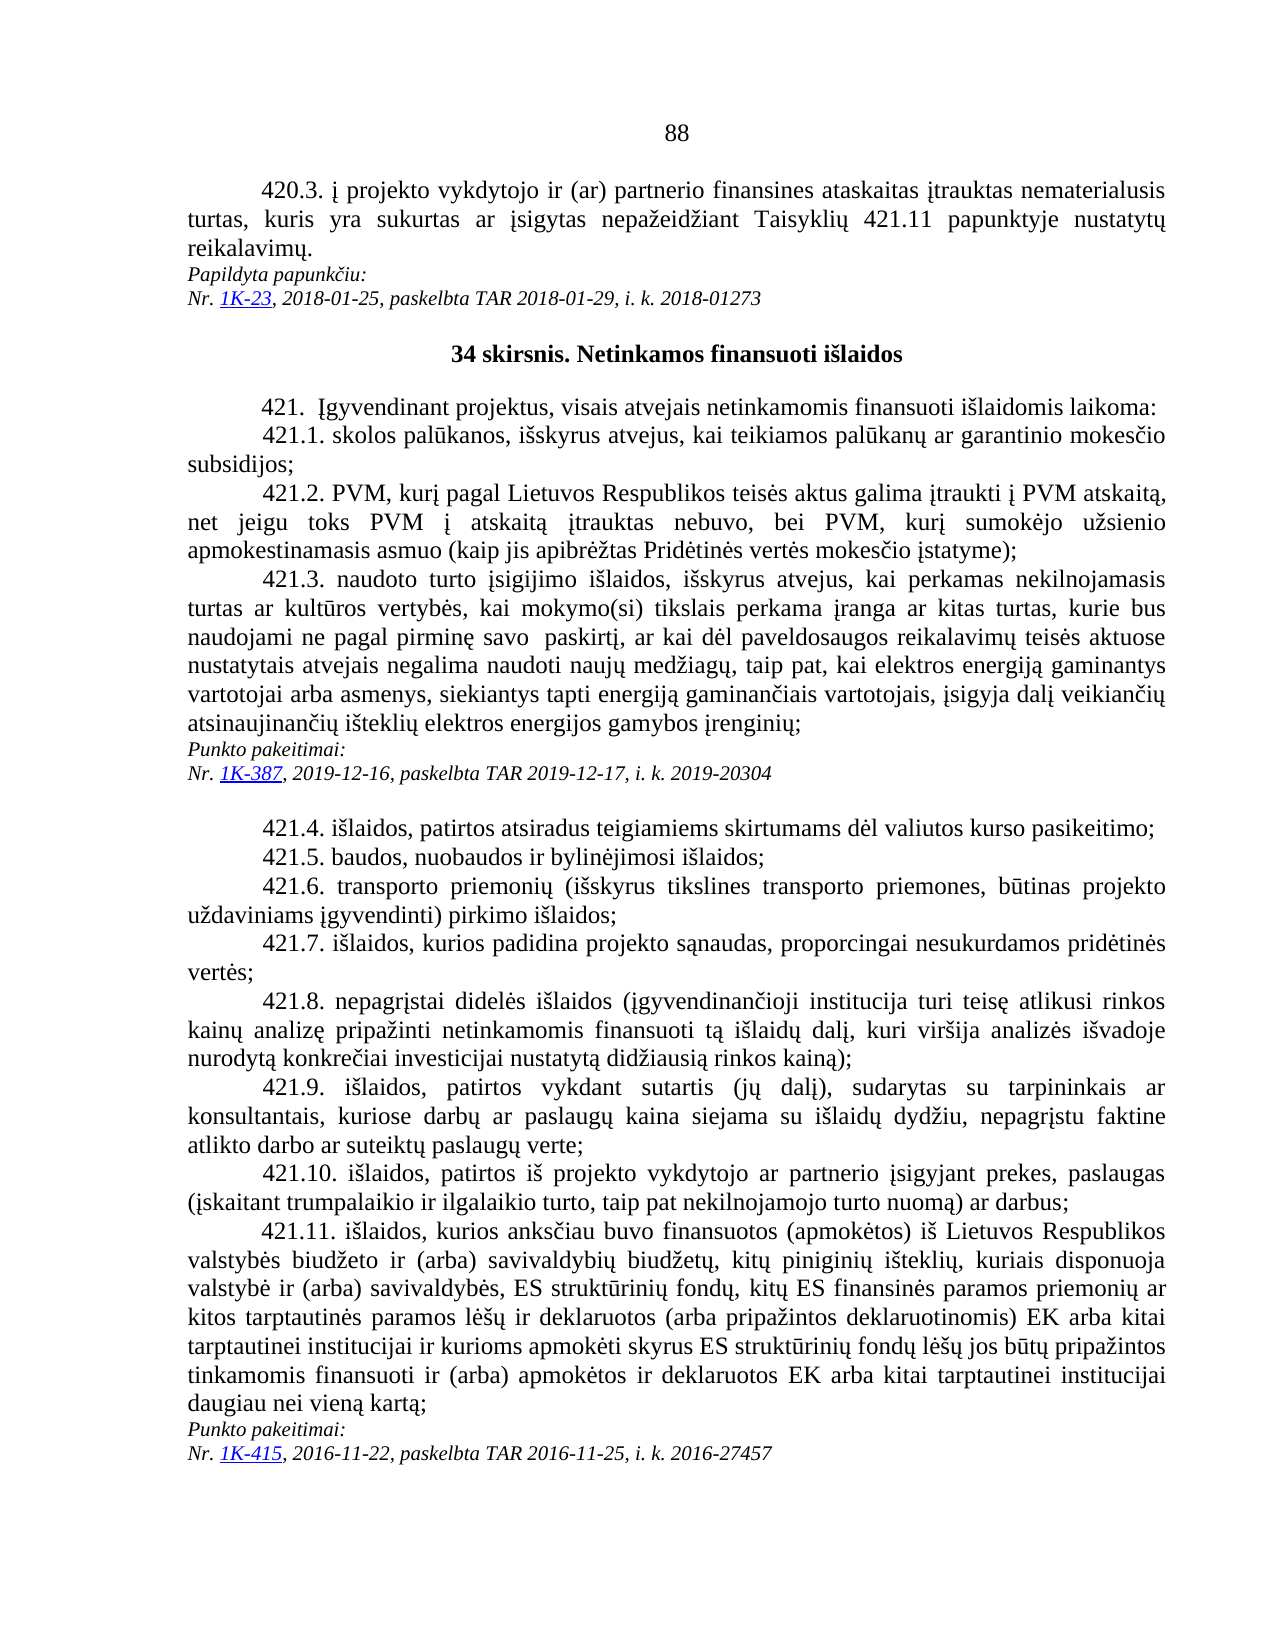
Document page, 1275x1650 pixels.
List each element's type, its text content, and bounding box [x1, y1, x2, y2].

text 421.1. skolos palūkanos, išskyrus atvejus, kai teikiamos palūkanų ar garantinio mokesčio subsidijos; [187, 420, 1167, 478]
text 421.7. išlaidos, kurios padidina projekto sąnaudas, proporcingai nesukurdamos pridėtinės vertės; [187, 928, 1167, 986]
subtitle 34 skirsnis. Netinkamos finansuoti išlaidos [246, 339, 1107, 367]
text 421.11. išlaidos, kurios anksčiau buvo finansuotos (apmokėtos) iš Lietuvos Respublikos valstybės biudžeto ir (arba) savivaldybių biudžetų, kitų piniginių išteklių, kuriais disponuoja valstybė ir (arba) savivaldybės, ES struktūrinių fondų, kitų ES finansinės paramos priemonių ar kitos tarptautinės paramos lėšų ir deklaruotos (arba pripažintos deklaruotinomis) EK arba kitai tarptautinei institucijai ir kurioms apmokėti skyrus ES struktūrinių fondų lėšų jos būtų pripažintos tinkamomis finansuoti ir (arba) apmokėtos ir deklaruotos EK arba kitai tarptautinei institucijai daugiau nei vieną kartą; [187, 1216, 1167, 1417]
text 421. Įgyvendinant projektus, visais atvejais netinkamomis finansuoti išlaidomis laikoma: [187, 392, 1167, 420]
text Nr. 1K-23, 2018-01-25, paskelbta TAR 2018-01-29, i. k. 2018-01273 [187, 286, 1167, 310]
text 421.10. išlaidos, patirtos iš projekto vykdytojo ar partnerio įsigyjant prekes, paslaugas (įskaitant trumpalaikio ir ilgalaikio turto, taip pat nekilnojamojo turto nuomą) ar darbus; [187, 1158, 1167, 1216]
text 420.3. į projekto vykdytojo ir (ar) partnerio finansines ataskaitas įtrauktas nematerialusis turtas, kuris yra sukurtas ar įsigytas nepažeidžiant Taisyklių 421.11 papunktyje nustatytų reikalavimų. [187, 176, 1167, 262]
text 421.9. išlaidos, patirtos vykdant sutartis (jų dalį), sudarytas su tarpininkais ar konsultantais, kuriose darbų ar paslaugų kaina siejama su išlaidų dydžiu, nepagrįstu faktine atlikto darbo ar suteiktų paslaugų verte; [187, 1072, 1167, 1158]
text 421.2. PVM, kurį pagal Lietuvos Respublikos teisės aktus galima įtraukti į PVM atskaitą, net jeigu toks PVM į atskaitą įtrauktas nebuvo, bei PVM, kurį sumokėjo užsienio apmokestinamasis asmuo (kaip jis apibrėžtas Pridėtinės vertės mokesčio įstatyme); [187, 478, 1167, 564]
text 421.3. naudoto turto įsigijimo išlaidos, išskyrus atvejus, kai perkamas nekilnojamasis turtas ar kultūros vertybės, kai mokymo(si) tikslais perkama įranga ar kitas turtas, kurie bus naudojami ne pagal pirminę savo paskirtį, ar kai dėl paveldosaugos reikalavimų teisės aktuose nustatytais atvejais negalima naudoti naujų medžiagų, taip pat, kai elektros energiją gaminantys vartotojai arba asmenys, siekiantys tapti energiją gaminančiais vartotojais, įsigyja dalį veikiančių atsinaujinančių išteklių elektros energijos gamybos įrenginių; [187, 564, 1167, 737]
text 421.6. transporto priemonių (išskyrus tikslines transporto priemones, būtinas projekto uždaviniams įgyvendinti) pirkimo išlaidos; [187, 871, 1167, 928]
text Punkto pakeitimai: [187, 737, 1167, 761]
text 421.4. išlaidos, patirtos atsiradus teigiamiems skirtumams dėl valiutos kurso pasikeitimo; [187, 813, 1167, 842]
text Papildyta papunkčiu: [187, 262, 1167, 286]
text Punkto pakeitimai: [187, 1417, 1167, 1441]
text 421.8. nepagrįstai didelės išlaidos (įgyvendinančioji institucija turi teisę atlikusi rinkos kainų analizę pripažinti netinkamomis finansuoti tą išlaidų dalį, kuri viršija analizės išvadoje nurodytą konkrečiai investicijai nustatytą didžiausią rinkos kainą); [187, 986, 1167, 1072]
text Nr. 1K-415, 2016-11-22, paskelbta TAR 2016-11-25, i. k. 2016-27457 [187, 1441, 1167, 1465]
text 421.5. baudos, nuobaudos ir bylinėjimosi išlaidos; [187, 842, 1167, 871]
text Nr. 1K-387, 2019-12-16, paskelbta TAR 2019-12-17, i. k. 2019-20304 [187, 761, 1167, 785]
